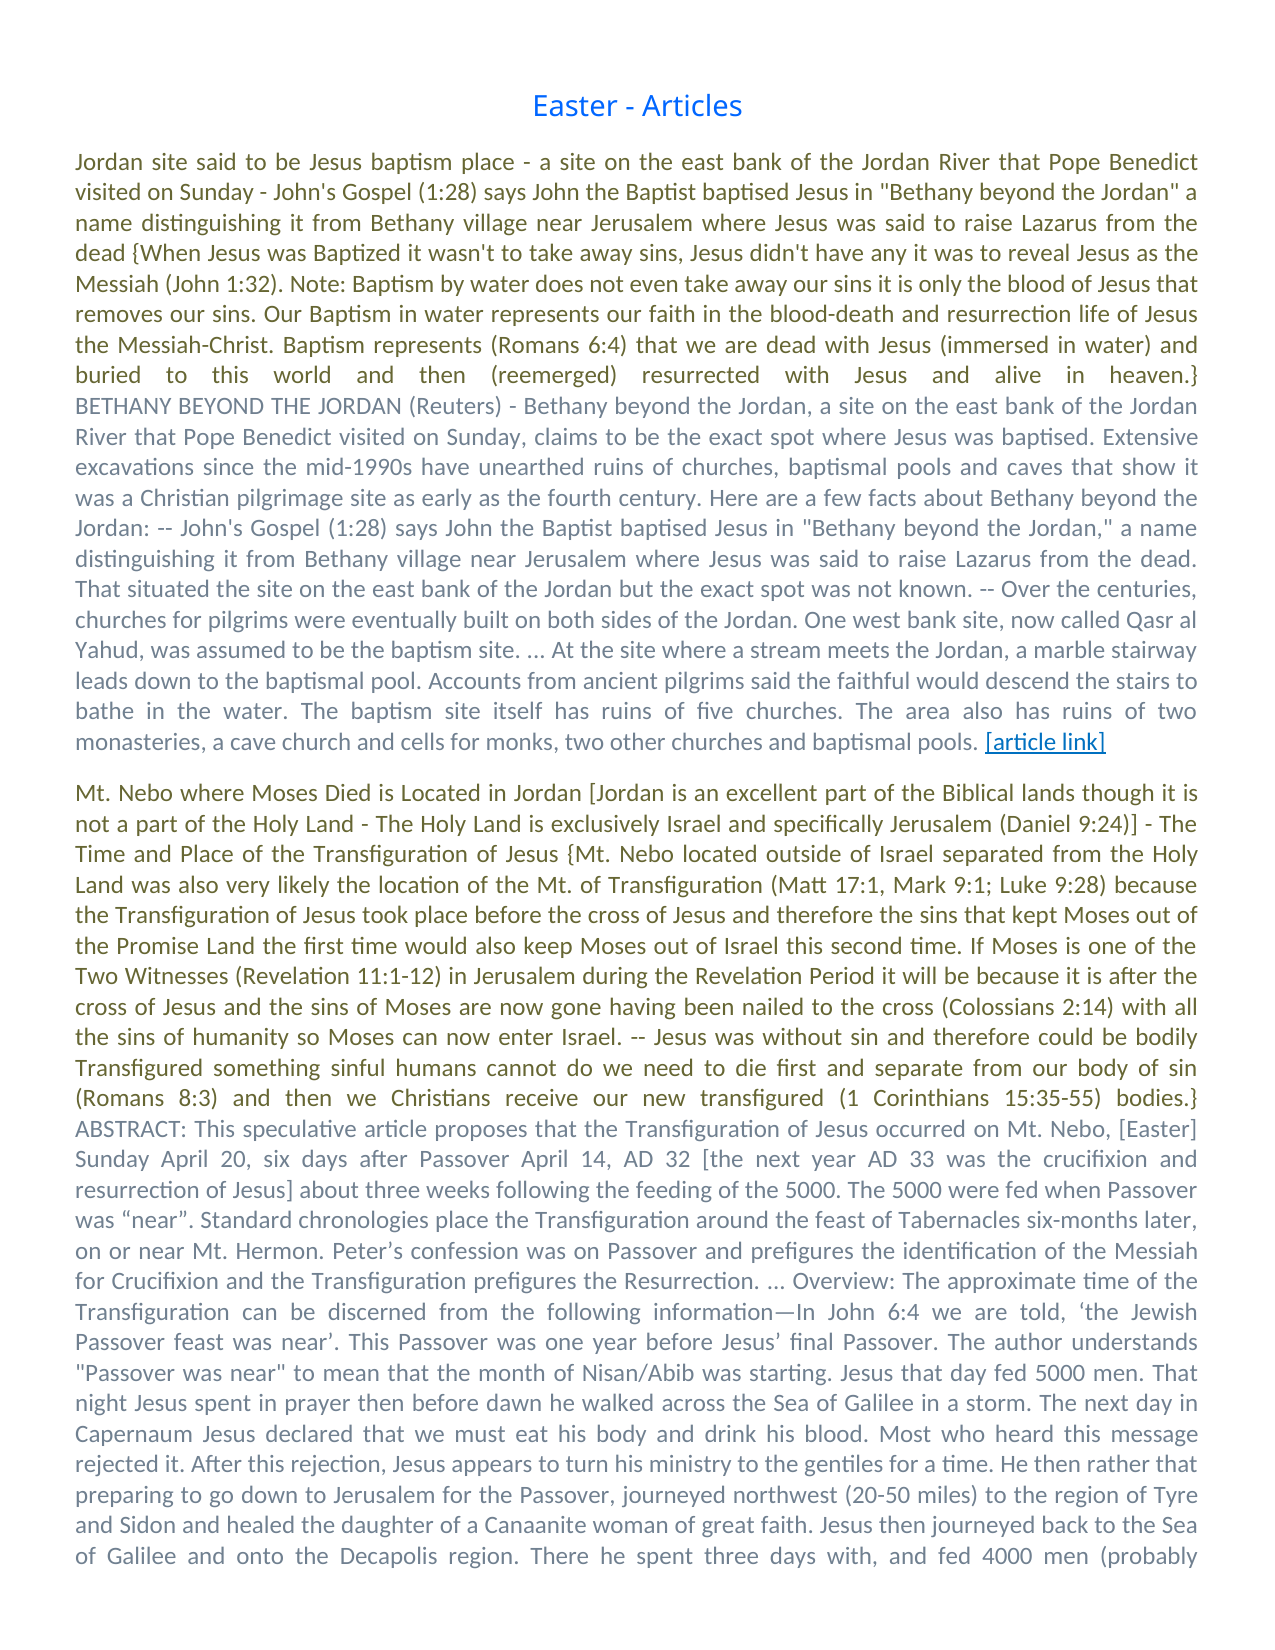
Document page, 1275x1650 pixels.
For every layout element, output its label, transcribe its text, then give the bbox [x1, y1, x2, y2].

subtitle Easter - Articles [75, 85, 1200, 125]
text Jordan site said to be Jesus baptism place - a site on the east bank of the Jordan River that Pope Benedict visited on Sunday - John's Gospel (1:28) says John the Baptist baptised Jesus in "Bethany beyond the Jordan" a name distinguishing it from Bethany village near Jerusalem where Jesus was said to raise Lazarus from the dead {When Jesus was Baptized it wasn't to take away sins, Jesus didn't have any it was to reveal Jesus as the Messiah (John 1:32). Note: Baptism by water does not even take away our sins it is only the blood of Jesus that removes our sins. Our Baptism in water represents our faith in the blood-death and resurrection life of Jesus the Messiah-Christ. Baptism represents (Romans 6:4) that we are dead with Jesus (immersed in water) and buried to this world and then (reemerged) resurrected with Jesus and alive in heaven.} BETHANY BEYOND THE JORDAN (Reuters) - Bethany beyond the Jordan, a site on the east bank of the Jordan River that Pope Benedict visited on Sunday, claims to be the exact spot where Jesus was baptised. Extensive excavations since the mid-1990s have unearthed ruins of churches, baptismal pools and caves that show it was a Christian pilgrimage site as early as the fourth century. Here are a few facts about Bethany beyond the Jordan: -- John's Gospel (1:28) says John the Baptist baptised Jesus in "Bethany beyond the Jordan," a name distinguishing it from Bethany village near Jerusalem where Jesus was said to raise Lazarus from the dead. That situated the site on the east bank of the Jordan but the exact spot was not known. -- Over the centuries, churches for pilgrims were eventually built on both sides of the Jordan. One west bank site, now called Qasr al Yahud, was assumed to be the baptism site. ... At the site where a stream meets the Jordan, a marble stairway leads down to the baptismal pool. Accounts from ancient pilgrims said the faithful would descend the stairs to bathe in the water. The baptism site itself has ruins of five churches. The area also has ruins of two monasteries, a cave church and cells for monks, two other churches and baptismal pools. [article link] [75, 146, 1200, 756]
text Mt. Nebo where Moses Died is Located in Jordan [Jordan is an excellent part of the Biblical lands though it is not a part of the Holy Land - The Holy Land is exclusively Israel and specifically Jerusalem (Daniel 9:24)] - The Time and Place of the Transfiguration of Jesus {Mt. Nebo located outside of Israel separated from the Holy Land was also very likely the location of the Mt. of Transfiguration (Matt 17:1, Mark 9:1; Luke 9:28) because the Transfiguration of Jesus took place before the cross of Jesus and therefore the sins that kept Moses out of the Promise Land the first time would also keep Moses out of Israel this second time. If Moses is one of the Two Witnesses (Revelation 11:1-12) in Jerusalem during the Revelation Period it will be because it is after the cross of Jesus and the sins of Moses are now gone having been nailed to the cross (Colossians 2:14) with all the sins of humanity so Moses can now enter Israel. -- Jesus was without sin and therefore could be bodily Transfigured something sinful humans cannot do we need to die first and separate from our body of sin (Romans 8:3) and then we Christians receive our new transfigured (1 Corinthians 15:35-55) bodies.} ABSTRACT: This speculative article proposes that the Transfiguration of Jesus occurred on Mt. Nebo, [Easter] Sunday April 20, six days after Passover April 14, AD 32 [the next year AD 33 was the crucifixion and resurrection of Jesus] about three weeks following the feeding of the 5000. The 5000 were fed when Passover was “near”. Standard chronologies place the Transfiguration around the feast of Tabernacles six-months later, on or near Mt. Hermon. Peter’s confession was on Passover and prefigures the identification of the Messiah for Crucifixion and the Transfiguration prefigures the Resurrection. ... Overview: The approximate time of the Transfiguration can be discerned from the following information—In John 6:4 we are told, ‘the Jewish Passover feast was near’. This Passover was one year before Jesus’ final Passover. The author understands "Passover was near" to mean that the month of Nisan/Abib was starting. Jesus that day fed 5000 men. That night Jesus spent in prayer then before dawn he walked across the Sea of Galilee in a storm. The next day in Capernaum Jesus declared that we must eat his body and drink his blood. Most who heard this message rejected it. After this rejection, Jesus appears to turn his ministry to the gentiles for a time. He then rather that preparing to go down to Jerusalem for the Passover, journeyed northwest (20-50 miles) to the region of Tyre and Sidon and healed the daughter of a Canaanite woman of great faith. Jesus then journeyed back to the Sea of Galilee and onto the Decapolis region. There he spent three days with, and fed 4000 men (probably [75, 777, 1200, 1571]
